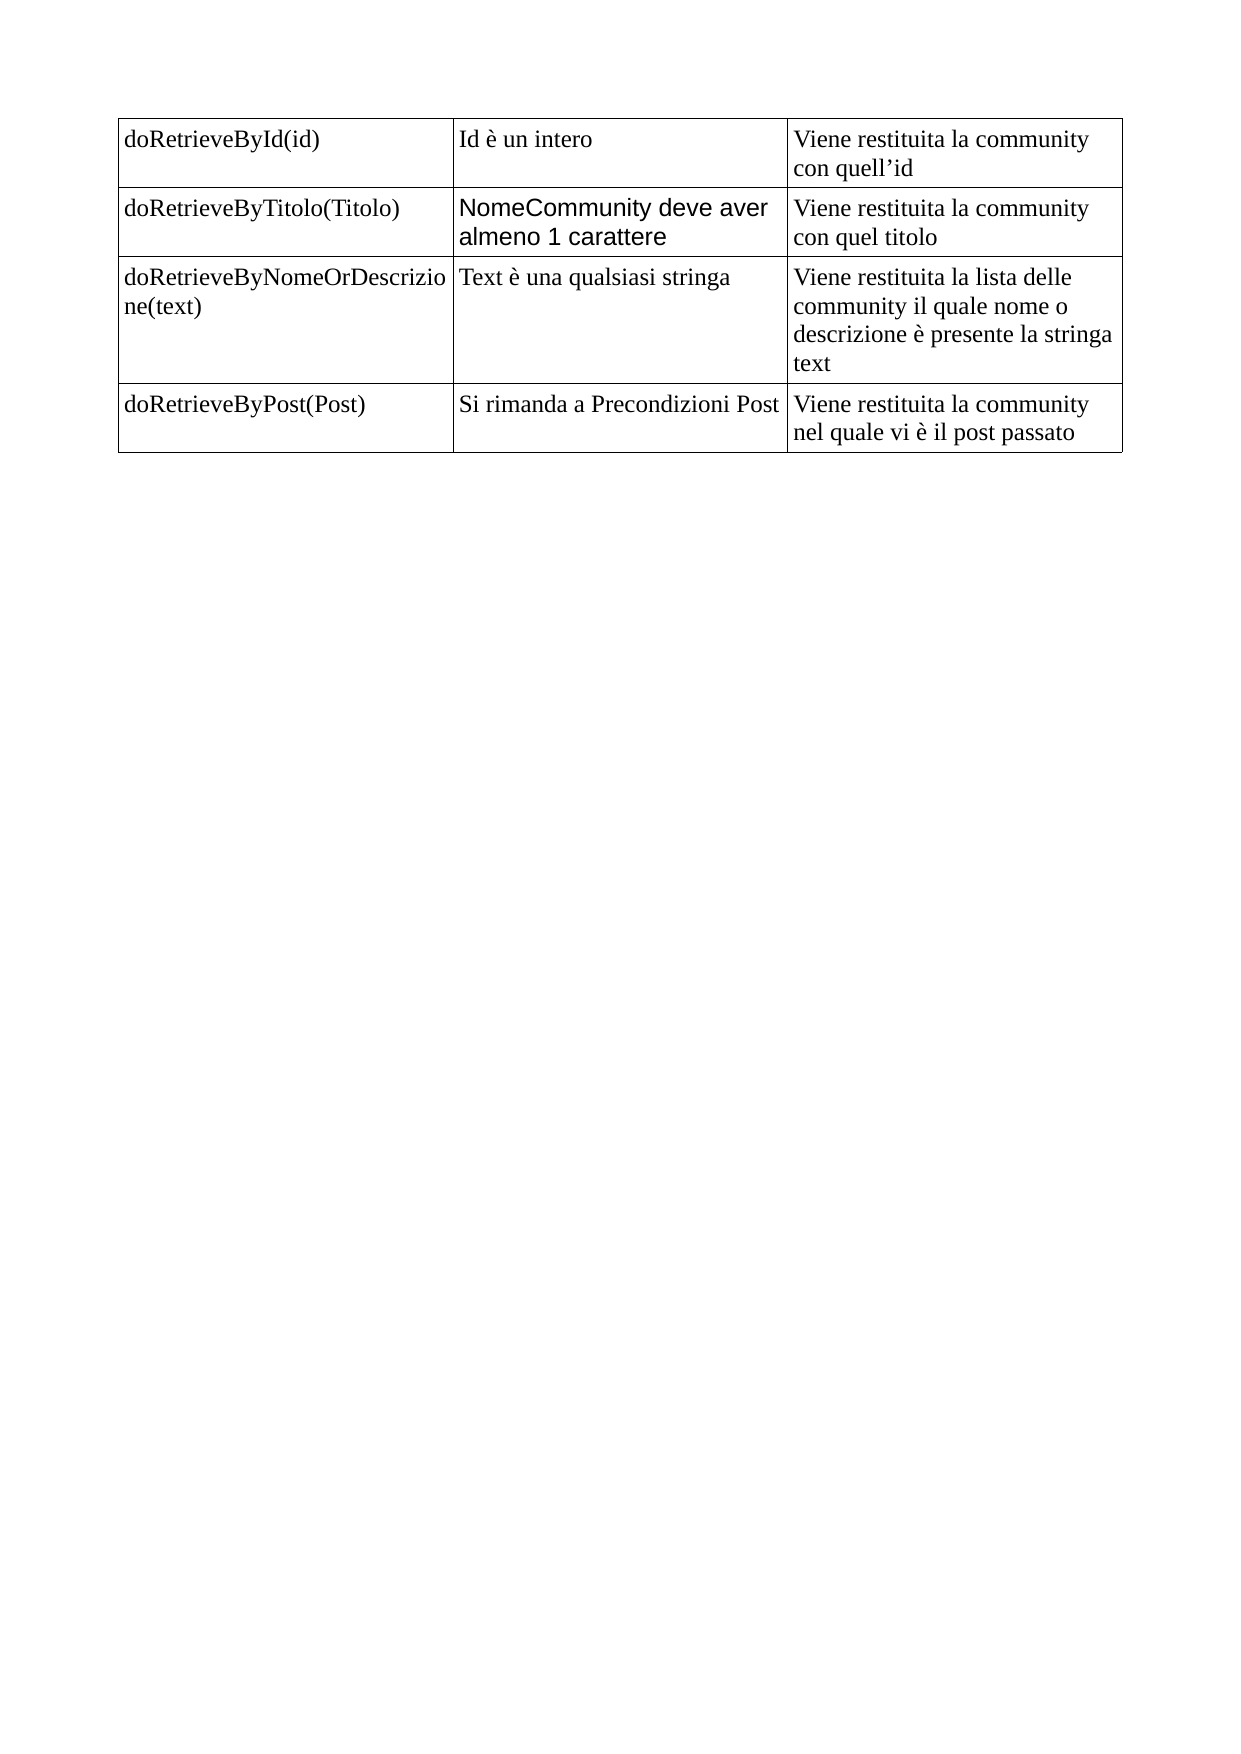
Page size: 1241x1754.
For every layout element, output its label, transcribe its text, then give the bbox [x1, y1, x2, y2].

table_cell Viene restituita la community con quel titolo [788, 188, 1122, 256]
table_cell doRetrieveByTitolo(Titolo) [119, 188, 453, 256]
table_cell doRetrieveByPost(Post) [119, 384, 453, 452]
table_cell Viene restituita la community nel quale vi è il post passato [788, 384, 1122, 452]
table_cell doRetrieveById(id) [119, 119, 453, 187]
table_cell Si rimanda a Precondizioni Post [454, 384, 787, 452]
table_cell NomeCommunity deve aver almeno 1 carattere [454, 188, 787, 256]
table_cell doRetrieveByNomeOrDescrizione(text) [119, 257, 453, 383]
table_cell Id è un intero [454, 119, 787, 187]
table_cell Viene restituita la lista delle community il quale nome o descrizione è presente la stringa text [788, 257, 1122, 383]
table_cell Text è una qualsiasi stringa [454, 257, 787, 383]
table_cell Viene restituita la community con quell’id [788, 119, 1122, 187]
